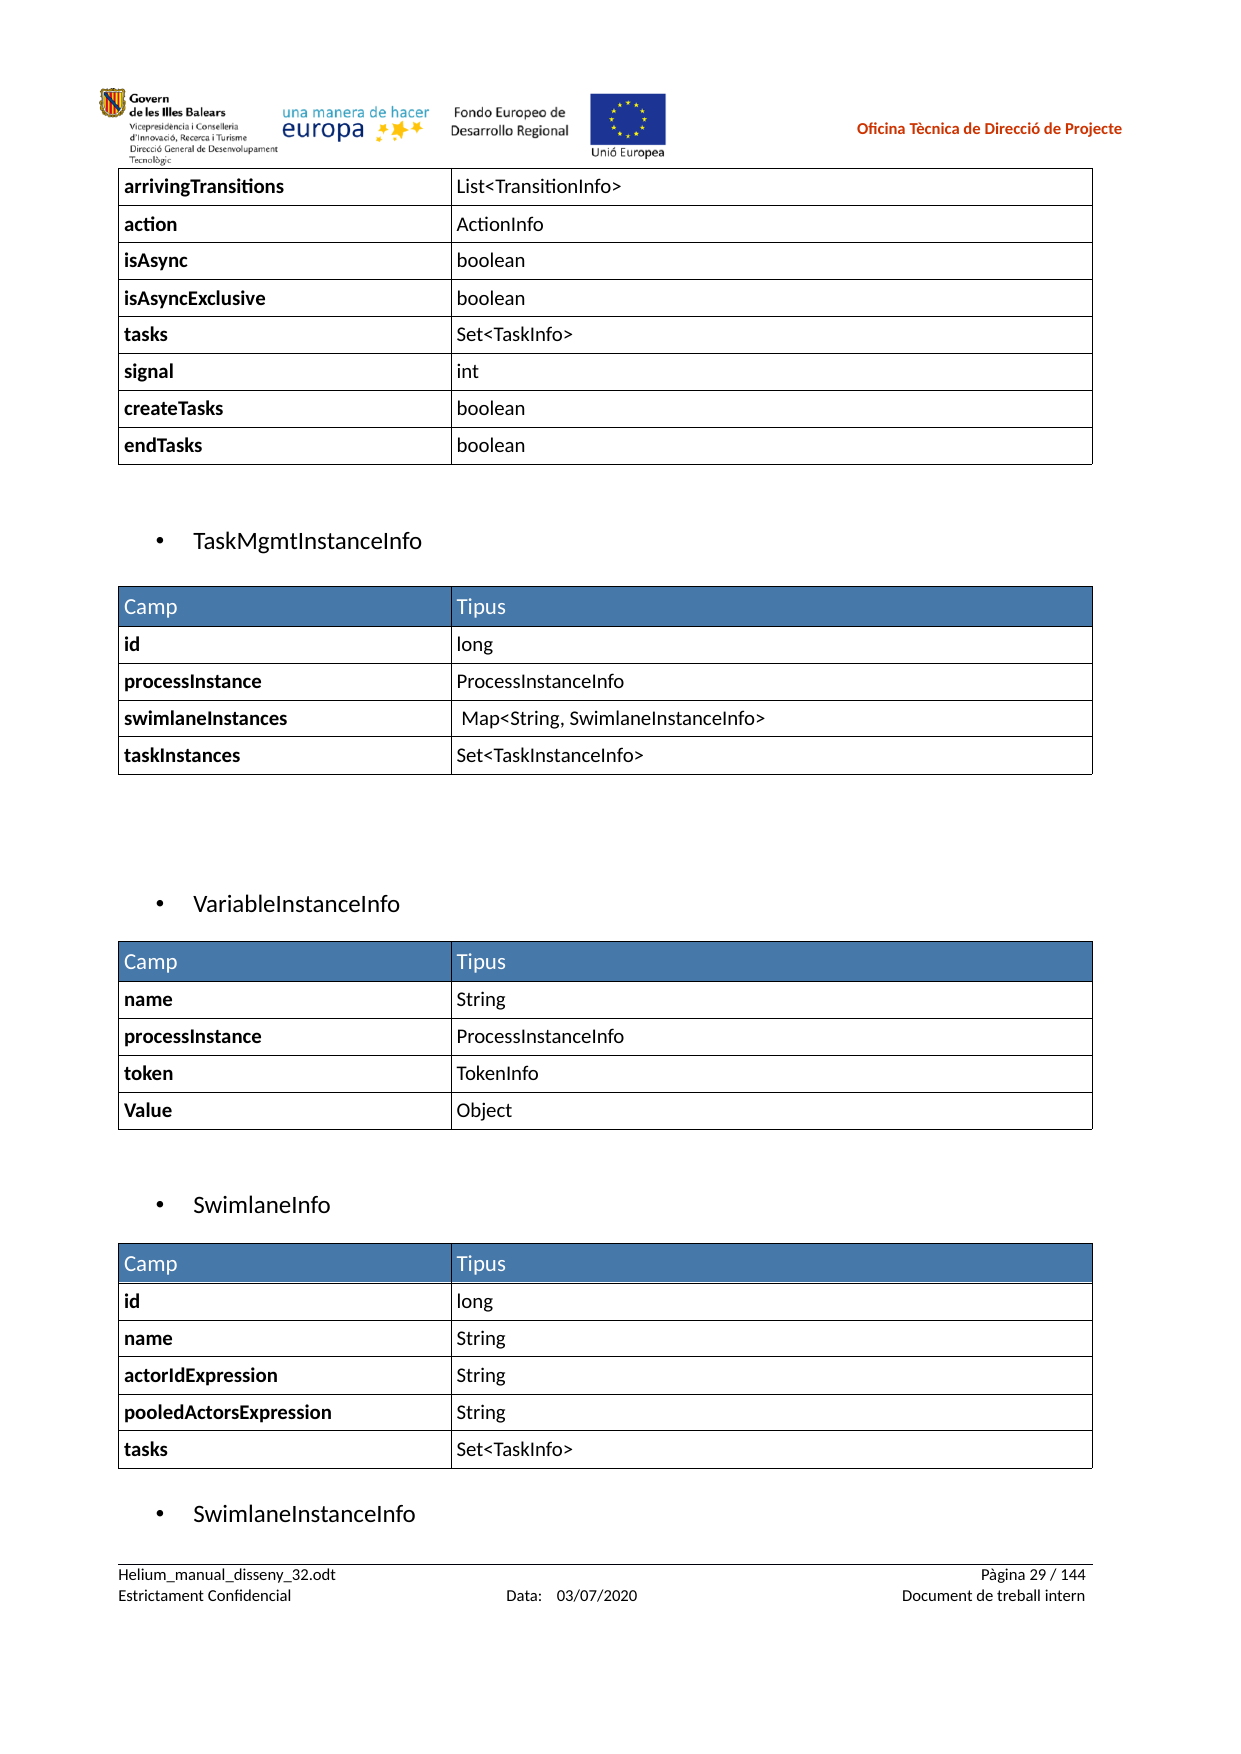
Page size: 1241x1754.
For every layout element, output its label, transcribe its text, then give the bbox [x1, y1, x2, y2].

table_cell String [452, 982, 1092, 1018]
list SwimlaneInfo [156, 1190, 1122, 1220]
table_cell int [452, 354, 1092, 390]
table_cell swimlaneInstances [119, 701, 451, 736]
table_cell actorIdExpression [119, 1357, 451, 1393]
table_cell tasks [119, 317, 451, 353]
table_cell String [452, 1321, 1092, 1356]
list SwimlaneInstanceInfo [156, 1498, 1122, 1528]
table_cell signal [119, 354, 451, 390]
table_cell Value [119, 1093, 451, 1128]
table_cell token [119, 1056, 451, 1092]
list VariableInstanceInfo [156, 888, 1122, 918]
table_cell id [119, 627, 451, 662]
list TaskMgmtInstanceInfo [156, 525, 1122, 555]
table_cell processInstance [119, 664, 451, 699]
table_header Tipus [452, 1244, 1092, 1282]
table_cell List<TransitionInfo> [452, 169, 1092, 205]
table_cell name [119, 982, 451, 1018]
table_cell ActionInfo [452, 206, 1092, 242]
table_cell long [452, 627, 1092, 662]
table_header Tipus [452, 587, 1092, 626]
table_cell Map<String, SwimlaneInstanceInfo> [452, 701, 1092, 736]
table_header Camp [119, 1244, 451, 1282]
table_cell Set<TaskInstanceInfo> [452, 737, 1092, 773]
table_cell String [452, 1357, 1092, 1393]
table_cell taskInstances [119, 737, 451, 773]
table_cell long [452, 1284, 1092, 1319]
table_cell isAsync [119, 243, 451, 279]
table_cell Set<TaskInfo> [452, 317, 1092, 353]
table_cell arrivingTransitions [119, 169, 451, 205]
table_cell boolean [452, 391, 1092, 427]
table_cell tasks [119, 1431, 451, 1467]
table_cell endTasks [119, 428, 451, 464]
table_header Camp [119, 587, 451, 626]
table_header Tipus [452, 942, 1092, 981]
table_cell ProcessInstanceInfo [452, 1019, 1092, 1054]
table_header Camp [119, 942, 451, 981]
table_cell ProcessInstanceInfo [452, 664, 1092, 699]
table_cell processInstance [119, 1019, 451, 1054]
table_cell String [452, 1395, 1092, 1430]
table_cell boolean [452, 280, 1092, 316]
table_cell name [119, 1321, 451, 1356]
table_cell action [119, 206, 451, 242]
table_cell Object [452, 1093, 1092, 1128]
picture [99, 87, 668, 166]
table_cell boolean [452, 428, 1092, 464]
table_cell pooledActorsExpression [119, 1395, 451, 1430]
table_cell createTasks [119, 391, 451, 427]
table_cell isAsyncExclusive [119, 280, 451, 316]
table_cell boolean [452, 243, 1092, 279]
table_cell TokenInfo [452, 1056, 1092, 1092]
table_cell id [119, 1284, 451, 1319]
table_cell Set<TaskInfo> [452, 1431, 1092, 1467]
